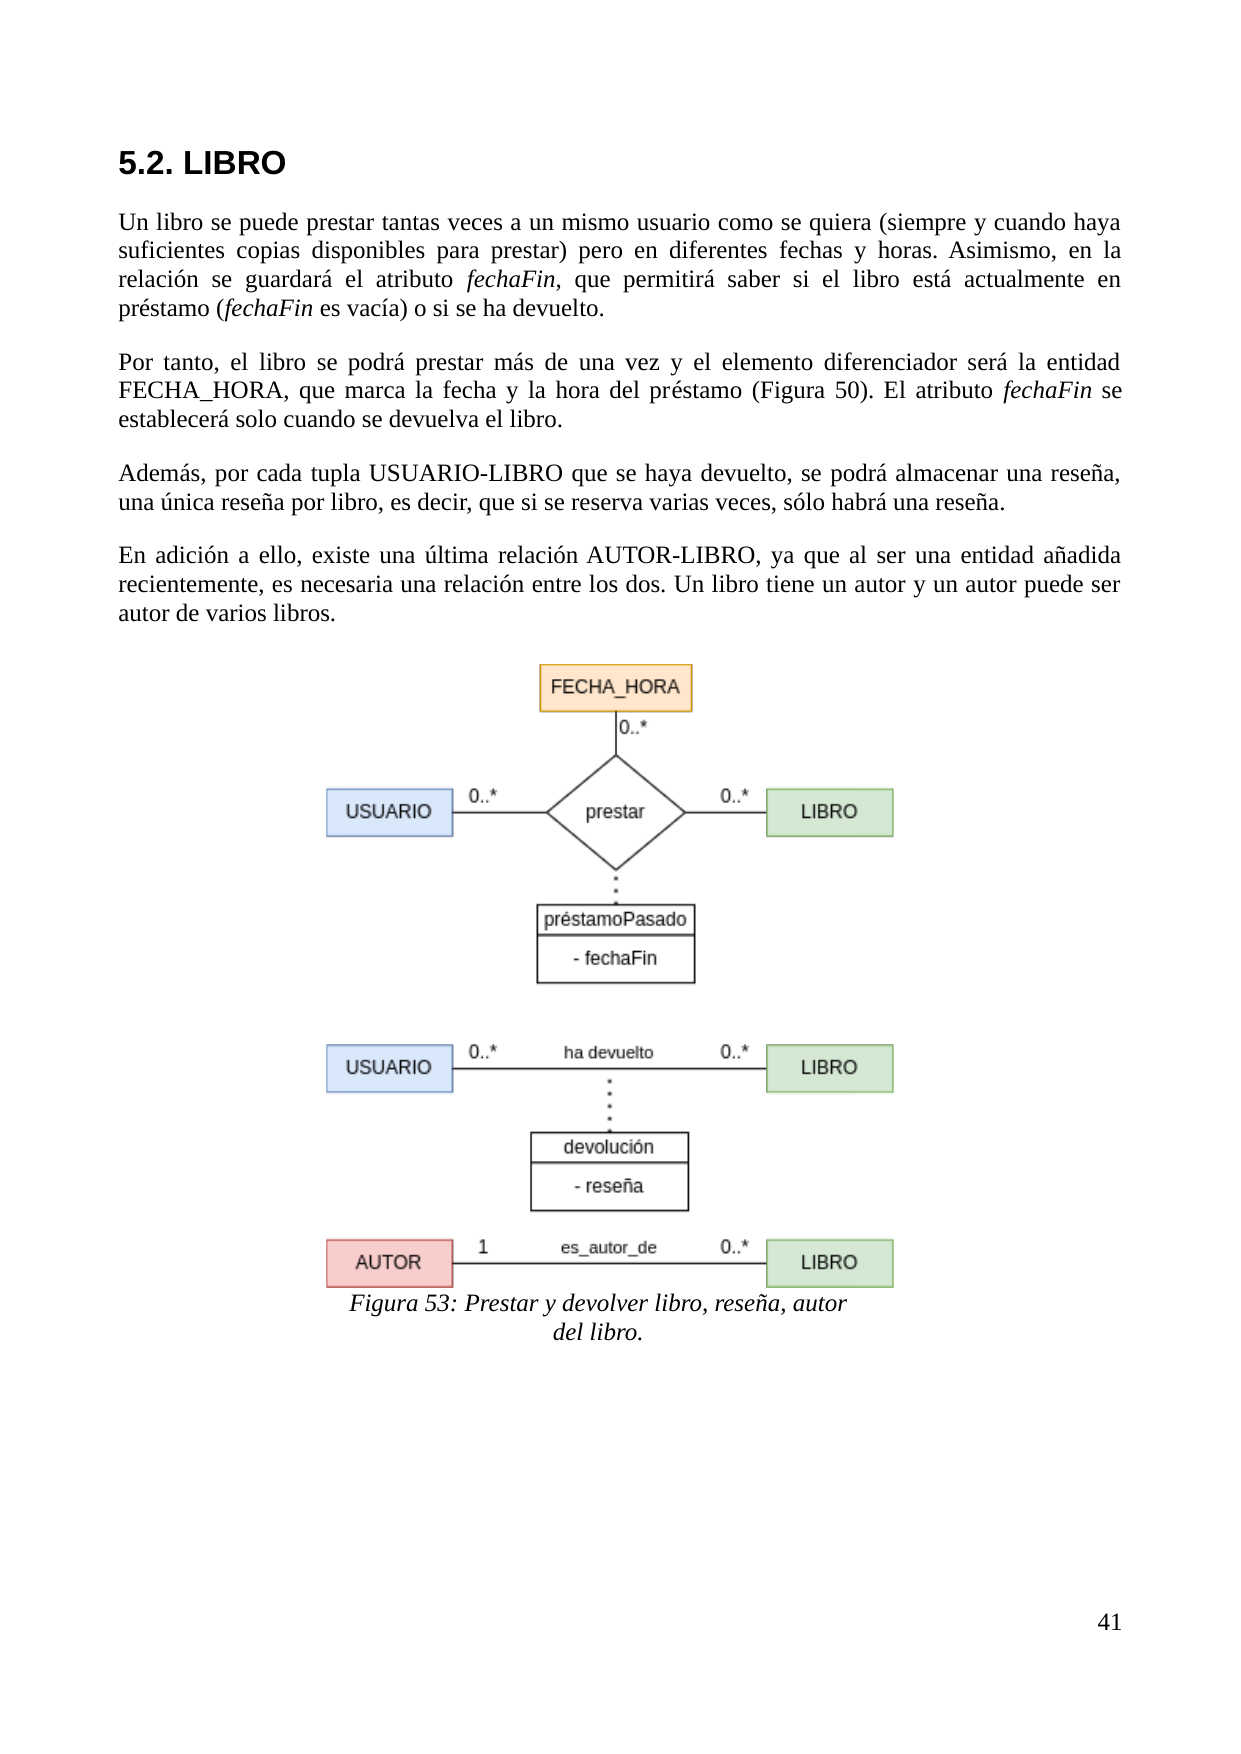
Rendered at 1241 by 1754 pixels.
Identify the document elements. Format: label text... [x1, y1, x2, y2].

text En adición a ello, existe una última relación AUTOR-LIBRO, ya que al ser una entidad añadida recientemente, es necesaria una relación entre los dos. Un libro tiene un autor y un autor puede ser autor de varios libros. [118, 540, 1122, 627]
picture [326, 664, 894, 1288]
text Un libro se puede prestar tantas veces a un mismo usuario como se quiera (siempre y cuando haya suficientes copias disponibles para prestar) pero en diferentes fechas y horas. Asimismo, en la relación se guardará el atributo fechaFin, que permitirá saber si el libro está actualmente en préstamo (fechaFin es vacía) o si se ha devuelto. [118, 207, 1122, 322]
text Figura 53: Prestar y devolver libro, reseña, autor del libro. [344, 1288, 855, 1345]
text Además, por cada tupla USUARIO-LIBRO que se haya devuelto, se podrá almacenar una reseña, una única reseña por libro, es decir, que si se reserva varias veces, sólo habrá una reseña. [118, 458, 1122, 515]
text Por tanto, el libro se podrá prestar más de una vez y el elemento diferenciador será la entidad FECHA_HORA, que marca la fecha y la hora del préstamo (Figura 50). El atributo fechaFin se establecerá solo cuando se devuelva el libro. [118, 347, 1122, 433]
subtitle 5.2. LIBRO [118, 143, 1122, 182]
